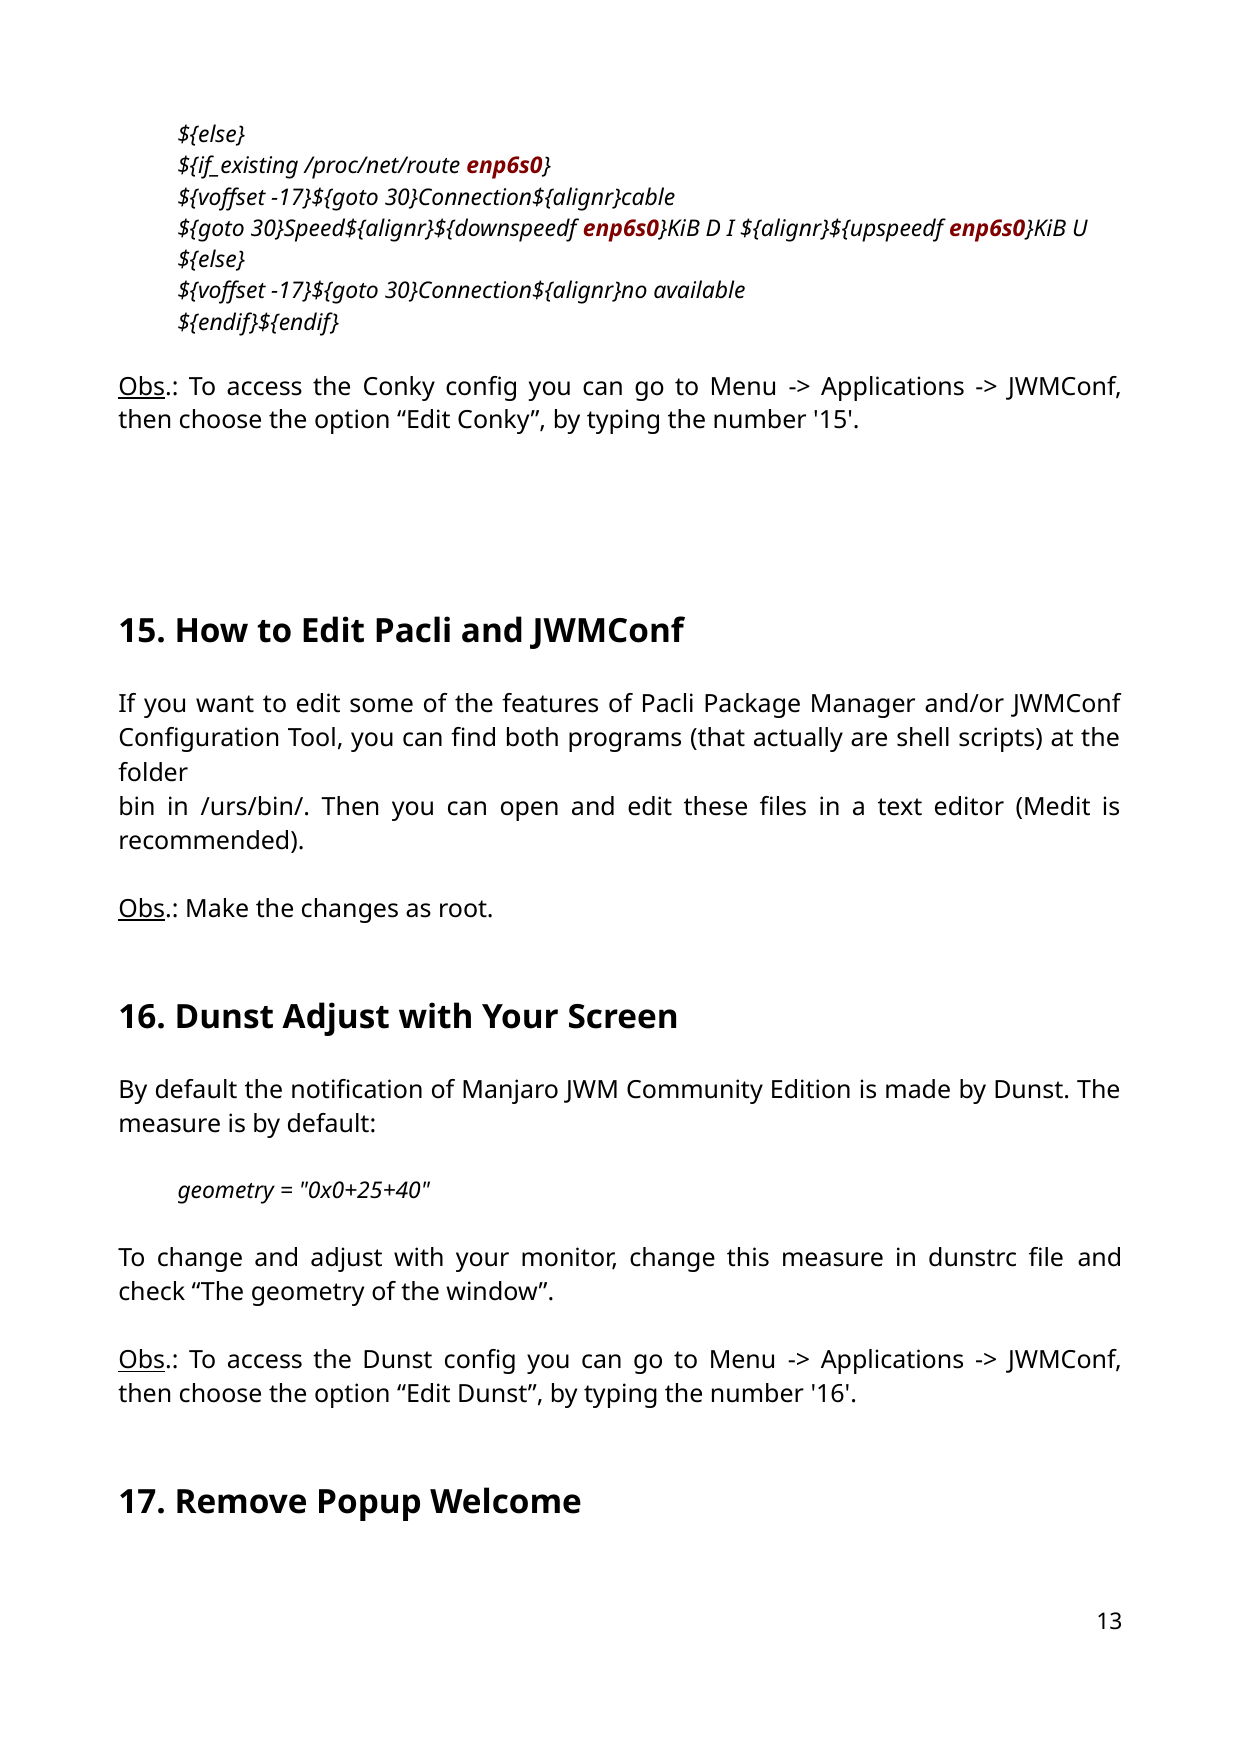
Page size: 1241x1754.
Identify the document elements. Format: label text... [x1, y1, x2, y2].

text Obs.: To access the Conky config you can go to Menu -> Applications -> JWMConf, then choose the option “Edit Conky”, by typing the number '15'. [118, 368, 1122, 436]
subtitle 16. Dunst Adjust with Your Screen [118, 993, 1122, 1038]
text ${else} [177, 243, 1122, 274]
subtitle 15. How to Edit Pacli and JWMConf [118, 607, 1122, 652]
text bin in /urs/bin/. Then you can open and edit these files in a text editor (Medit is recommended). [118, 788, 1122, 856]
text If you want to edit some of the features of Pacli Package Manager and/or JWMConf Configuration Tool, you can find both programs (that actually are shell scripts) at the folder [118, 686, 1122, 788]
text Obs.: Make the changes as root. [118, 890, 1122, 924]
text ${if_existing /proc/net/route enp6s0} [177, 149, 1122, 181]
text ${goto 30}Speed${alignr}${downspeedf enp6s0}KiB D I ${alignr}${upspeedf enp6s0}KiB U [177, 212, 1122, 243]
text To change and adjust with your monitor, change this measure in dunstrc file and check “The geometry of the window”. [118, 1239, 1122, 1308]
text geometry = "0x0+25+40" [177, 1174, 1122, 1206]
text By default the notification of Manjaro JWM Community Edition is made by Dunst. The measure is by default: [118, 1072, 1122, 1140]
text ${else} [177, 118, 1122, 149]
text ${voffset -17}${goto 30}Connection${alignr}cable [177, 181, 1122, 212]
subtitle 17. Remove Popup Welcome [118, 1478, 1122, 1523]
text Obs.: To access the Dunst config you can go to Menu -> Applications -> JWMConf, then choose the option “Edit Dunst”, by typing the number '16'. [118, 1342, 1122, 1410]
text ${endif}${endif} [177, 306, 1122, 337]
text ${voffset -17}${goto 30}Connection${alignr}no available [177, 274, 1122, 306]
